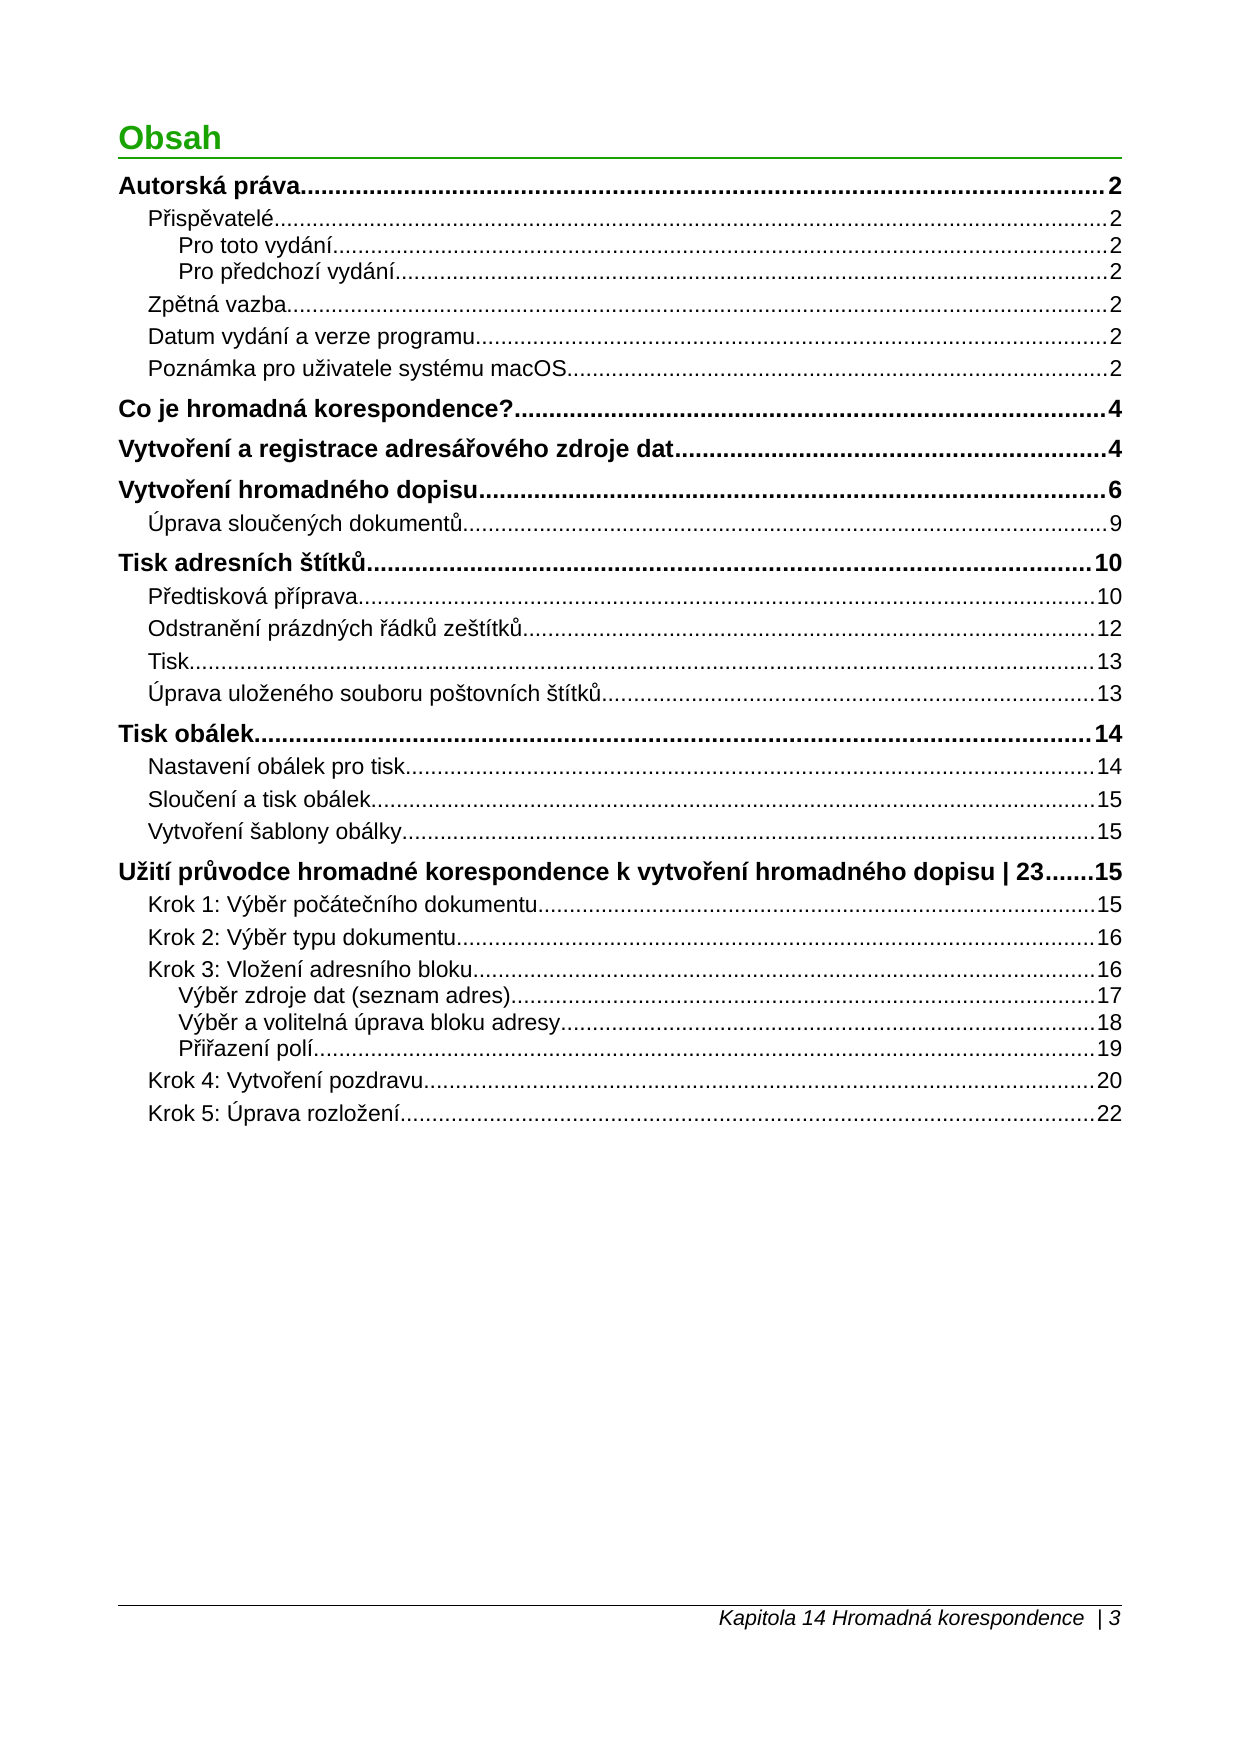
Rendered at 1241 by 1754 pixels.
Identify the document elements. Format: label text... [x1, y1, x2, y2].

text Úprava uloženého souboru poštovních štítků 13 [148, 680, 1122, 707]
text Výběr zdroje dat (seznam adres) 17 [178, 982, 1122, 1009]
text Nastavení obálek pro tisk 14 [148, 753, 1122, 780]
text Pro předchozí vydání 2 [178, 258, 1122, 284]
text Vytvoření šablony obálky 15 [148, 818, 1122, 844]
subtitle Obsah [118, 118, 1122, 157]
text Vytvoření hromadného dopisu 6 [118, 475, 1122, 504]
text Krok 3: Vložení adresního bloku 16 [148, 956, 1122, 982]
text Krok 4: Vytvoření pozdravu 20 [148, 1067, 1122, 1094]
text Užití průvodce hromadné korespondence k vytvoření hromadného dopisu | 23 15 [118, 856, 1122, 885]
text Krok 2: Výběr typu dokumentu 16 [148, 924, 1122, 950]
text Vytvoření a registrace adresářového zdroje dat 4 [118, 434, 1122, 463]
text Přiřazení polí 19 [178, 1035, 1122, 1061]
text Výběr a volitelná úprava bloku adresy 18 [178, 1009, 1122, 1035]
text Datum vydání a verze programu 2 [148, 323, 1122, 349]
text Úprava sloučených dokumentů 9 [148, 510, 1122, 536]
text Pro toto vydání 2 [178, 232, 1122, 258]
text Tisk obálek 14 [118, 718, 1122, 747]
text Poznámka pro uživatele systému macOS 2 [148, 355, 1122, 382]
text Zpětná vazba 2 [148, 291, 1122, 317]
text Tisk 13 [148, 648, 1122, 674]
text Co je hromadná korespondence? 4 [118, 394, 1122, 422]
text Přispěvatelé 2 [148, 205, 1122, 232]
text Krok 5: Úprava rozložení 22 [148, 1100, 1122, 1126]
text Autorská práva 2 [118, 171, 1122, 199]
text Krok 1: Výběr počátečního dokumentu 15 [148, 891, 1122, 918]
text Odstranění prázdných řádků zeštítků 12 [148, 615, 1122, 642]
text Předtisková příprava 10 [148, 583, 1122, 609]
text Tisk adresních štítků 10 [118, 548, 1122, 577]
text Sloučení a tisk obálek 15 [148, 786, 1122, 812]
